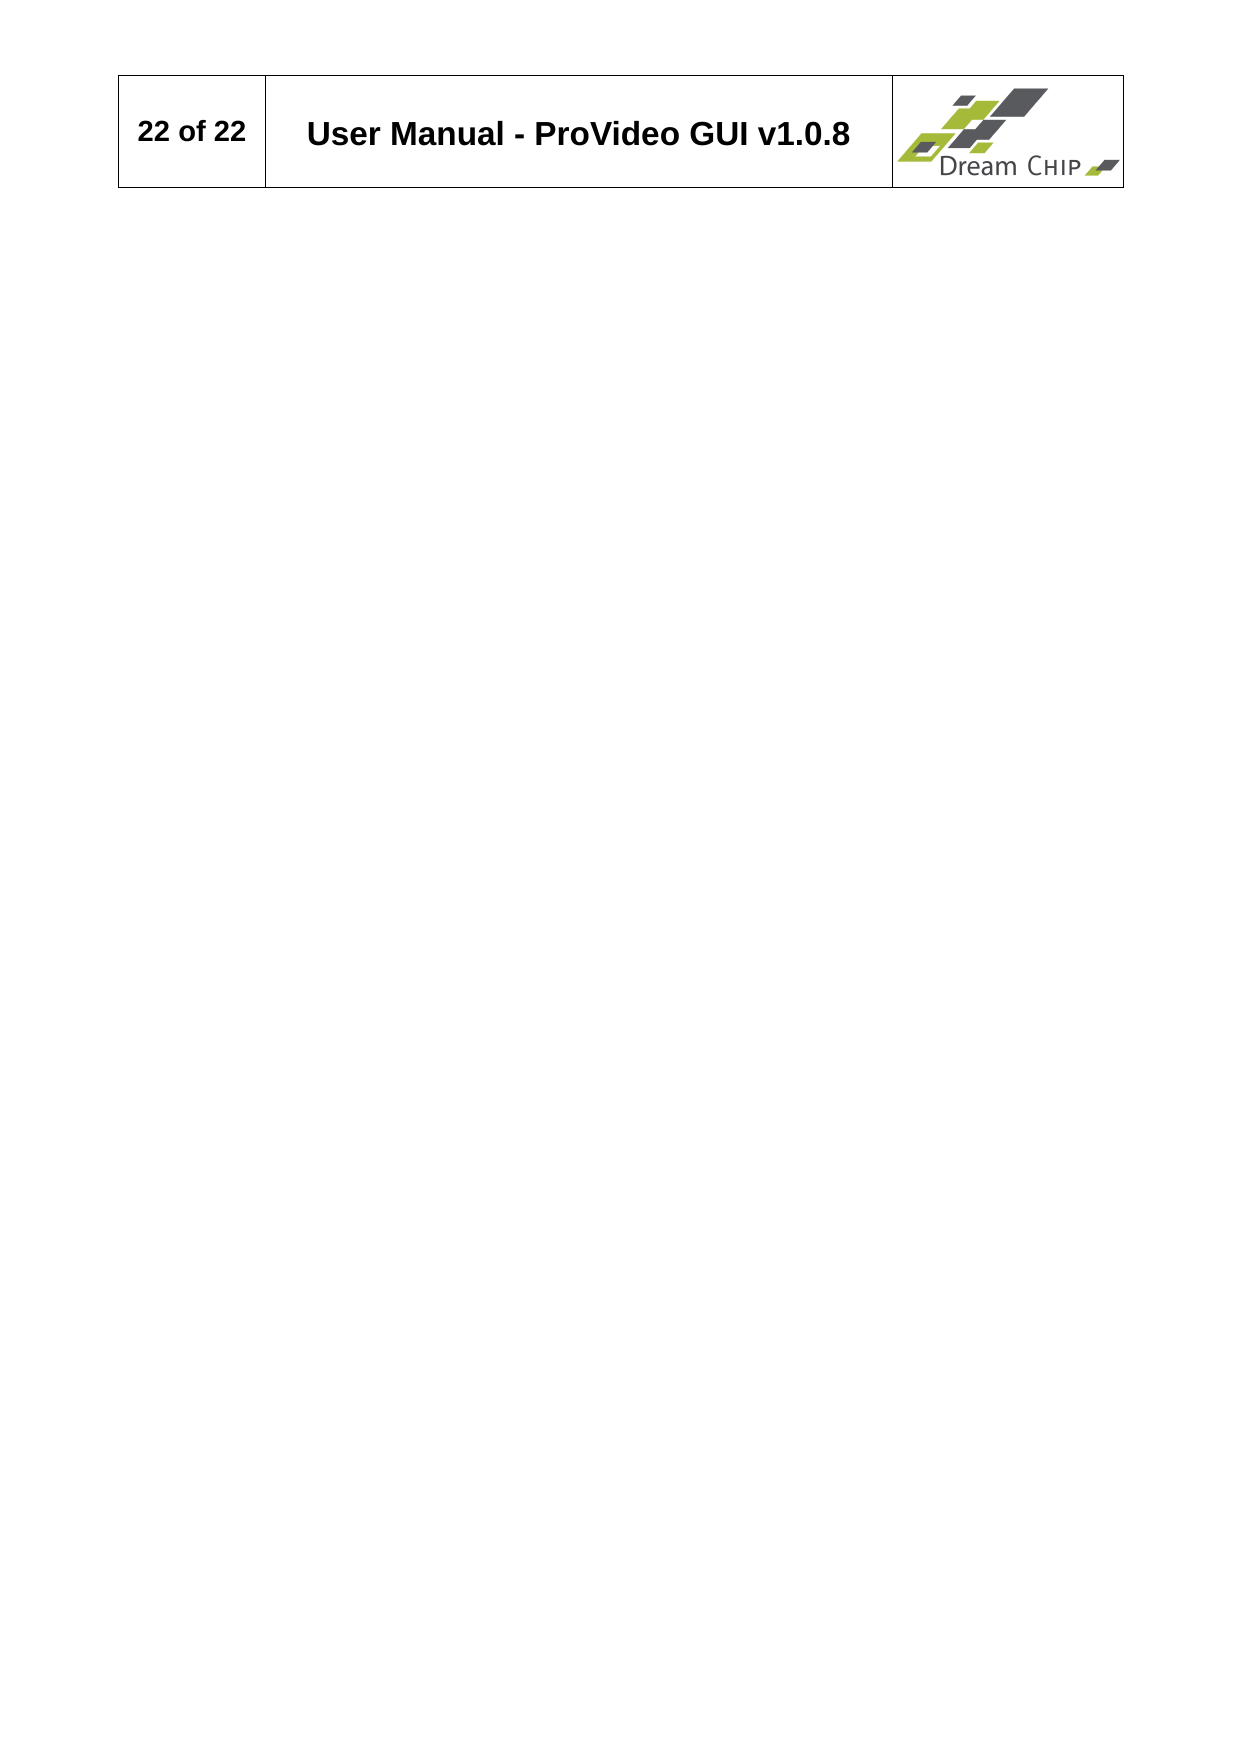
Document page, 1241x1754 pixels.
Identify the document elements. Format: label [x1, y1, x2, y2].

picture [897, 87, 1120, 177]
